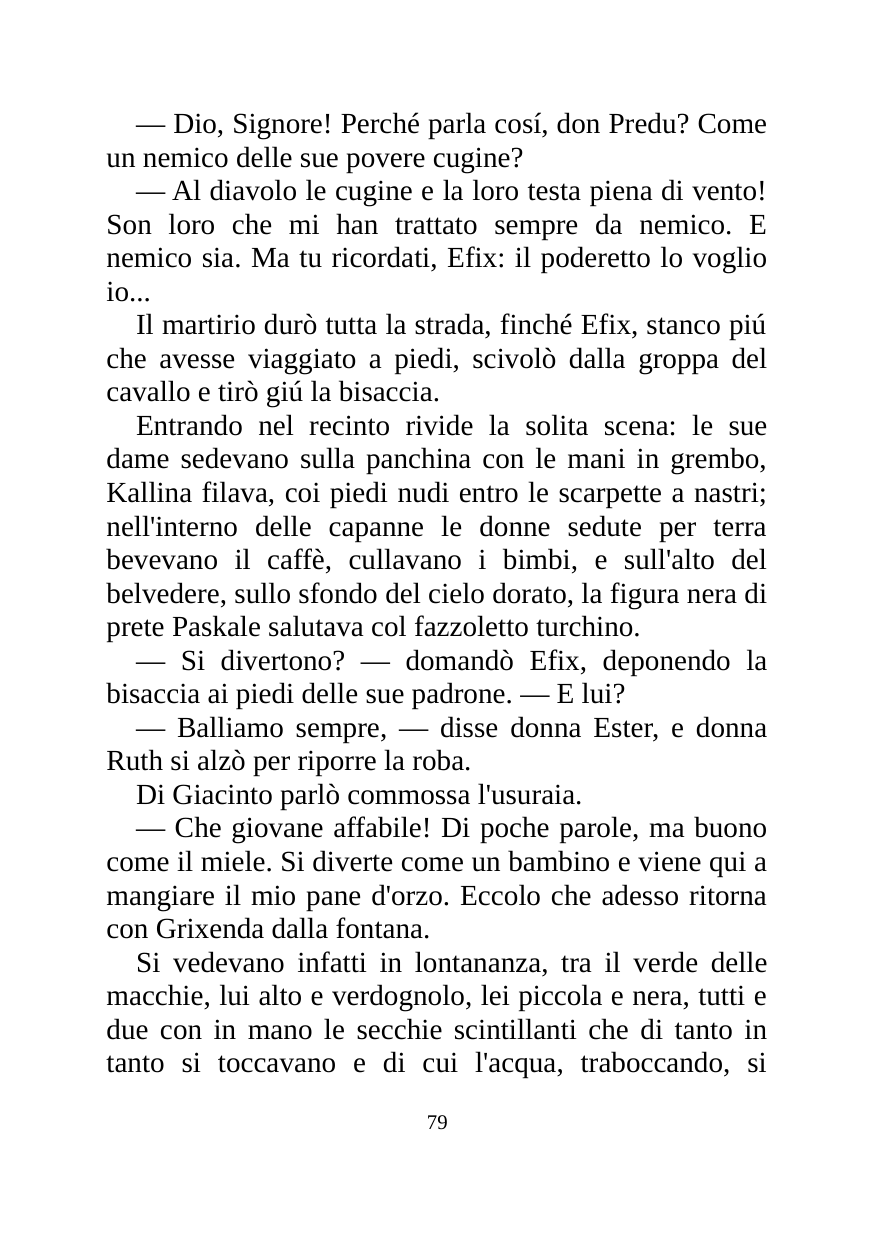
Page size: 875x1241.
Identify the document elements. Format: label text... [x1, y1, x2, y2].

text — Balliamo sempre, — disse donna Ester, e donna Ruth si alzò per riporre la roba. [106, 710, 768, 777]
text Il martirio durò tutta la strada, finché Efix, stanco piú che avesse viaggiato a piedi, scivolò dalla groppa del cavallo e tirò giú la bisaccia. [106, 307, 768, 408]
text — Si divertono? — domandò Efix, deponendo la bisaccia ai piedi delle sue padrone. — E lui? [106, 643, 768, 710]
text — Che giovane affabile! Di poche parole, ma buono come il miele. Si diverte come un bambino e viene qui a mangiare il mio pane d'orzo. Eccolo che adesso ritorna con Grixenda dalla fontana. [106, 811, 768, 945]
text Entrando nel recinto rivide la solita scena: le sue dame sedevano sulla panchina con le mani in grembo, Kallina filava, coi piedi nudi entro le scarpette a nastri; nell'interno delle capanne le donne sedute per terra bevevano il caffè, cullavano i bimbi, e sull'alto del belvedere, sullo sfondo del cielo dorato, la figura nera di prete Paskale salutava col fazzoletto turchino. [106, 408, 768, 643]
text — Al diavolo le cugine e la loro testa piena di vento! Son loro che mi han trattato sempre da nemico. E nemico sia. Ma tu ricordati, Efix: il poderetto lo voglio io... [106, 173, 768, 307]
text — Dio, Signore! Perché parla cosí, don Predu? Come un nemico delle sue povere cugine? [106, 106, 768, 173]
text Si vedevano infatti in lontananza, tra il verde delle macchie, lui alto e verdognolo, lei piccola e nera, tutti e due con in mano le secchie scintillanti che di tanto in tanto si toccavano e di cui l'acqua, traboccando, si [106, 945, 768, 1079]
text Di Giacinto parlò commossa l'usuraia. [106, 777, 768, 811]
